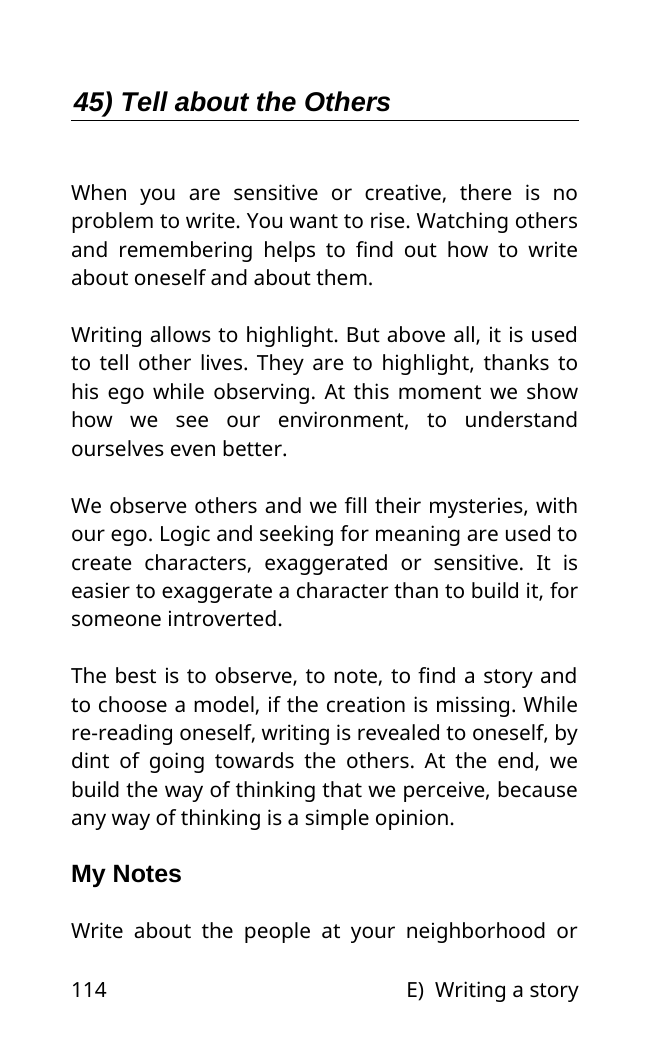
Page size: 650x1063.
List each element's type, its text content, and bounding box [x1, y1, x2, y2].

text Writing allows to highlight. But above all, it is used to tell other lives. They are to highlight, thanks to his ego while observing. At this moment we show how we see our environment, to understand ourselves even better. [71, 292, 579, 462]
subtitle Tell about the Others [71, 84, 579, 120]
text Write about the people at your neighborhood or [71, 888, 579, 945]
text The best is to observe, to note, to find a story and to choose a model, if the creation is missing. While re-reading oneself, writing is revealed to oneself, by dint of going towards the others. At the end, we build the way of thinking that we perceive, because any way of thinking is a simple opinion. [71, 633, 579, 832]
text When you are sensitive or creative, there is no problem to write. You want to rise. Watching others and remembering helps to find out how to write about oneself and about them. [71, 121, 579, 292]
text We observe others and we fill their mysteries, with our ego. Logic and seeking for meaning are used to create characters, exaggerated or sensitive. It is easier to exaggerate a character than to build it, for someone introverted. [71, 462, 579, 633]
subtitle My Notes [71, 832, 579, 888]
